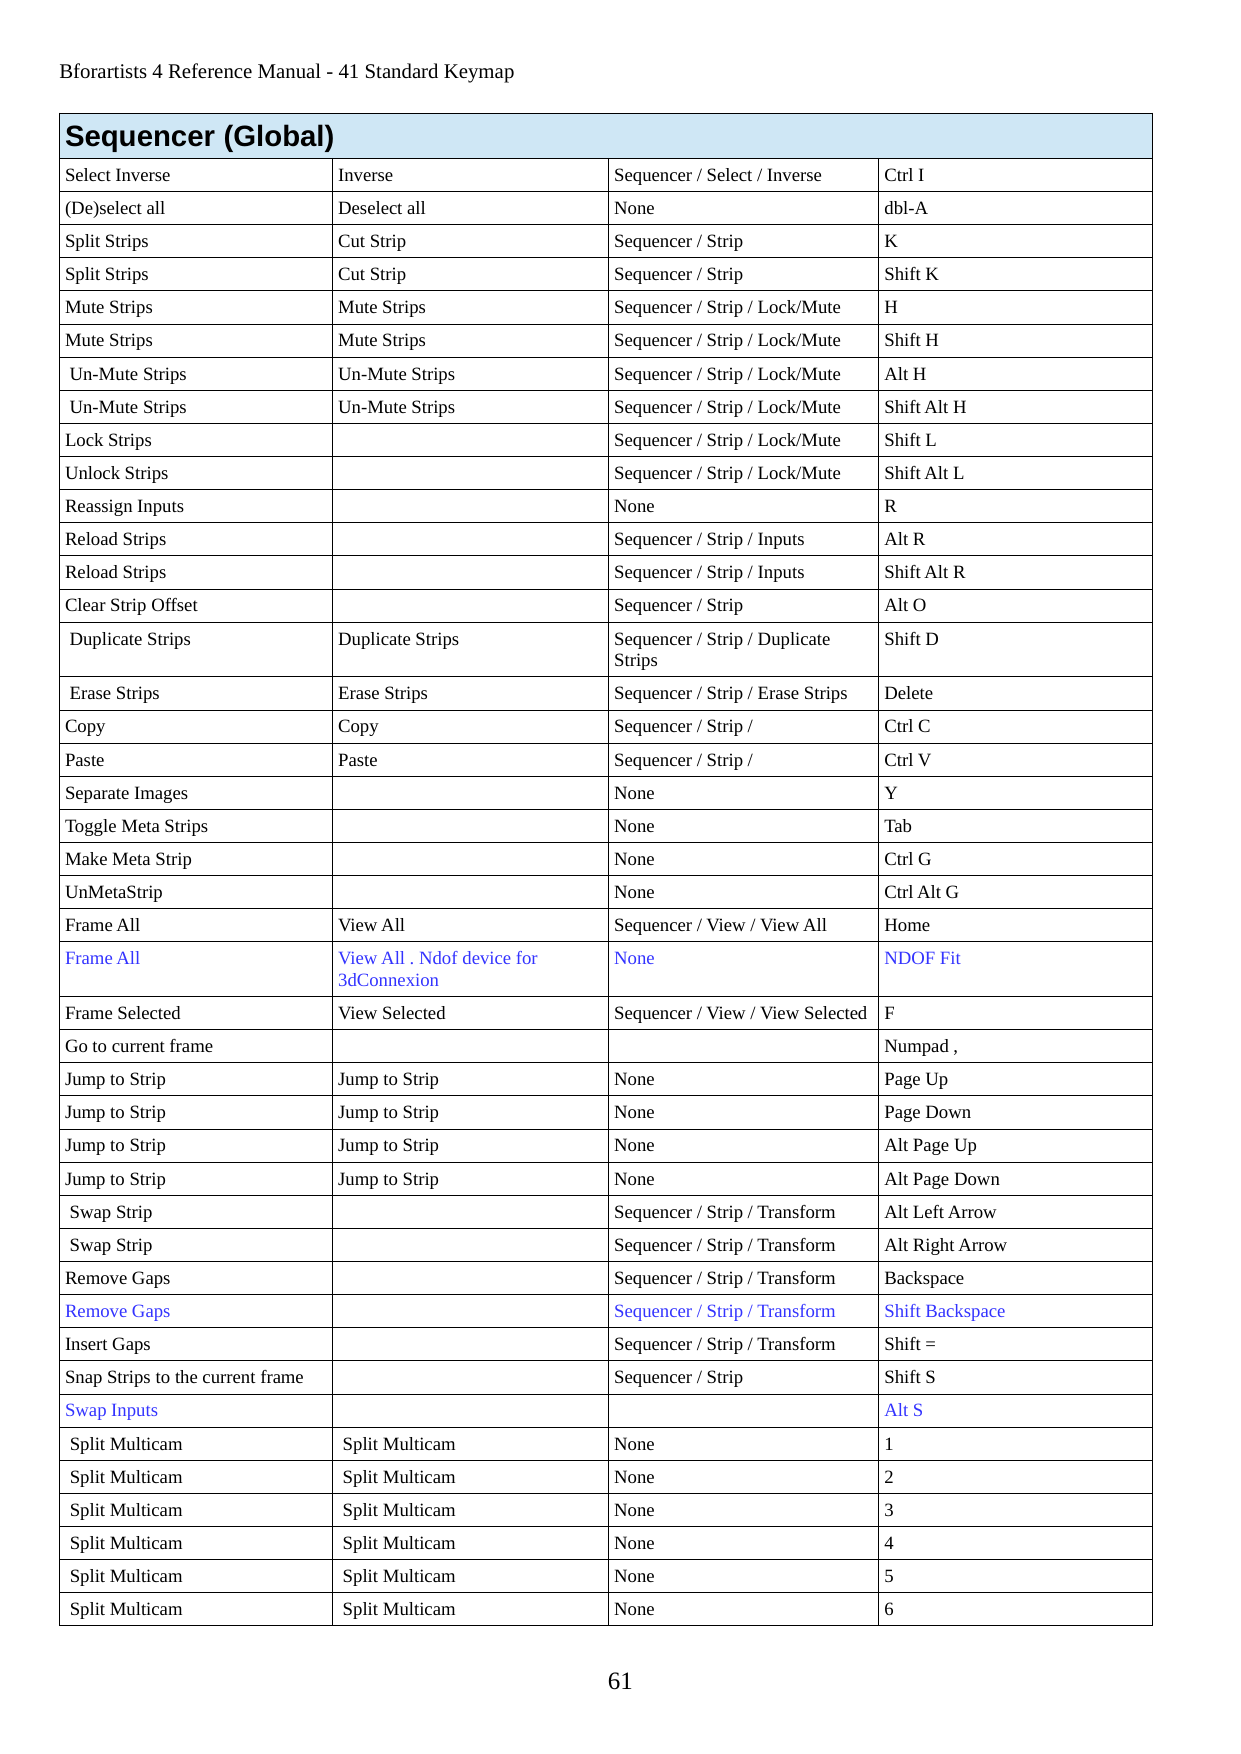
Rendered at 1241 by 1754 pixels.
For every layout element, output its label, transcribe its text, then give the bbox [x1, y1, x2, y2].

table_cell None [609, 1096, 878, 1128]
table_cell Split Multicam [60, 1593, 332, 1625]
table_cell Swap Strip [60, 1229, 332, 1261]
table_cell [333, 810, 608, 842]
table_cell Sequencer / Strip / Lock/Mute [609, 457, 878, 489]
table_cell Select Inverse [60, 159, 332, 191]
table_cell Jump to Strip [333, 1063, 608, 1095]
table_cell Sequencer / Strip / Erase Strips [609, 677, 878, 709]
table_cell Ctrl G [879, 843, 1152, 875]
table_cell Paste [60, 744, 332, 776]
table_cell Shift Alt L [879, 457, 1152, 489]
table_cell Make Meta Strip [60, 843, 332, 875]
table_cell [333, 843, 608, 875]
table_cell Mute Strips [333, 325, 608, 357]
table_cell Split Multicam [60, 1527, 332, 1559]
table_cell Sequencer / Strip / [609, 744, 878, 776]
table_cell Sequencer / Strip / Transform [609, 1196, 878, 1228]
table_cell [333, 1328, 608, 1360]
table_cell Cut Strip [333, 225, 608, 257]
table_cell Deselect all [333, 192, 608, 224]
table_cell K [879, 225, 1152, 257]
table_cell [333, 1361, 608, 1393]
table_cell Sequencer / Strip / [609, 711, 878, 743]
table_cell Split Multicam [60, 1428, 332, 1460]
table_cell Jump to Strip [60, 1096, 332, 1128]
table_cell Backspace [879, 1262, 1152, 1294]
table_cell None [609, 1130, 878, 1162]
table_cell Sequencer / Strip / Lock/Mute [609, 391, 878, 423]
table_cell Snap Strips to the current frame [60, 1361, 332, 1393]
table_cell Inverse [333, 159, 608, 191]
table_cell 4 [879, 1527, 1152, 1559]
table_cell 1 [879, 1428, 1152, 1460]
table_cell Jump to Strip [333, 1163, 608, 1195]
table_cell Ctrl Alt G [879, 876, 1152, 908]
table_cell R [879, 490, 1152, 522]
table_cell Split Multicam [60, 1494, 332, 1526]
table_cell Jump to Strip [333, 1130, 608, 1162]
table_cell Sequencer / Strip / Inputs [609, 523, 878, 555]
table_cell View All . Ndof device for 3dConnexion [333, 942, 608, 996]
table_cell Alt Page Up [879, 1130, 1152, 1162]
table_cell Delete [879, 677, 1152, 709]
table_cell [333, 556, 608, 588]
table_cell Mute Strips [60, 325, 332, 357]
table_cell None [609, 1428, 878, 1460]
table_cell [609, 1030, 878, 1062]
table_cell None [609, 490, 878, 522]
table_cell Alt O [879, 590, 1152, 622]
table_cell None [609, 1063, 878, 1095]
table_cell Erase Strips [333, 677, 608, 709]
table_cell Un-Mute Strips [60, 391, 332, 423]
table_cell Jump to Strip [60, 1130, 332, 1162]
table_cell Shift D [879, 623, 1152, 676]
table_cell Mute Strips [60, 291, 332, 323]
table_cell Reload Strips [60, 556, 332, 588]
table_cell Split Multicam [60, 1560, 332, 1592]
table_cell View Selected [333, 997, 608, 1029]
table_cell Sequencer / Strip / Inputs [609, 556, 878, 588]
table_cell Lock Strips [60, 424, 332, 456]
table_cell None [609, 777, 878, 809]
table_cell Mute Strips [333, 291, 608, 323]
table_cell F [879, 997, 1152, 1029]
table_cell Sequencer / Strip / Lock/Mute [609, 291, 878, 323]
table_cell Home [879, 909, 1152, 941]
table_cell Swap Strip [60, 1196, 332, 1228]
table_cell Alt Left Arrow [879, 1196, 1152, 1228]
table_cell Split Strips [60, 225, 332, 257]
table_cell Alt H [879, 358, 1152, 390]
table_cell Go to current frame [60, 1030, 332, 1062]
table_cell Separate Images [60, 777, 332, 809]
table_cell Remove Gaps [60, 1262, 332, 1294]
table_cell Sequencer / Strip / Transform [609, 1229, 878, 1261]
table_cell None [609, 1461, 878, 1493]
table_cell Sequencer / Strip / Duplicate Strips [609, 623, 878, 676]
table_cell Shift Alt H [879, 391, 1152, 423]
table_cell None [609, 1593, 878, 1625]
table_cell NDOF Fit [879, 942, 1152, 996]
table_cell Alt S [879, 1395, 1152, 1427]
table_cell Sequencer / Strip [609, 225, 878, 257]
table_cell Split Strips [60, 258, 332, 290]
table_cell Duplicate Strips [60, 623, 332, 676]
table_cell Numpad , [879, 1030, 1152, 1062]
table_cell None [609, 192, 878, 224]
table_cell Clear Strip Offset [60, 590, 332, 622]
table_cell Toggle Meta Strips [60, 810, 332, 842]
table_cell None [609, 843, 878, 875]
table_cell (De)select all [60, 192, 332, 224]
table_cell Sequencer / Select / Inverse [609, 159, 878, 191]
table_cell 3 [879, 1494, 1152, 1526]
table_cell Ctrl C [879, 711, 1152, 743]
table_cell Sequencer / Strip / Transform [609, 1295, 878, 1327]
table_cell dbl-A [879, 192, 1152, 224]
table_cell Cut Strip [333, 258, 608, 290]
table_cell None [609, 1527, 878, 1559]
table_cell Shift Backspace [879, 1295, 1152, 1327]
table_cell [609, 1395, 878, 1427]
table_cell [333, 1196, 608, 1228]
table_cell Alt R [879, 523, 1152, 555]
table_cell None [609, 810, 878, 842]
table_cell None [609, 1494, 878, 1526]
table_cell [333, 1262, 608, 1294]
table_cell Copy [333, 711, 608, 743]
table_cell [333, 490, 608, 522]
table_cell Un-Mute Strips [60, 358, 332, 390]
table_cell Copy [60, 711, 332, 743]
table_cell View All [333, 909, 608, 941]
table_cell Jump to Strip [333, 1096, 608, 1128]
table_cell [333, 777, 608, 809]
table_cell Duplicate Strips [333, 623, 608, 676]
table_cell [333, 590, 608, 622]
table_cell Page Up [879, 1063, 1152, 1095]
table_cell Sequencer / View / View Selected [609, 997, 878, 1029]
table_cell Split Multicam [333, 1560, 608, 1592]
table_cell Sequencer / Strip / Lock/Mute [609, 325, 878, 357]
table_cell Split Multicam [333, 1428, 608, 1460]
table_cell Page Down [879, 1096, 1152, 1128]
table_cell Tab [879, 810, 1152, 842]
table_cell Sequencer / Strip / Lock/Mute [609, 424, 878, 456]
table_cell Shift L [879, 424, 1152, 456]
table_cell Split Multicam [333, 1494, 608, 1526]
table_cell Split Multicam [333, 1461, 608, 1493]
table_cell Shift S [879, 1361, 1152, 1393]
table_cell Swap Inputs [60, 1395, 332, 1427]
table_cell H [879, 291, 1152, 323]
table_cell Reassign Inputs [60, 490, 332, 522]
table_cell [333, 1295, 608, 1327]
table_cell None [609, 1163, 878, 1195]
table_cell Sequencer / View / View All [609, 909, 878, 941]
table_cell None [609, 942, 878, 996]
table_cell Sequencer / Strip / Transform [609, 1262, 878, 1294]
table_cell Jump to Strip [60, 1163, 332, 1195]
table_cell Alt Page Down [879, 1163, 1152, 1195]
table_cell Ctrl V [879, 744, 1152, 776]
table_cell Reload Strips [60, 523, 332, 555]
table_cell Ctrl I [879, 159, 1152, 191]
table_cell 2 [879, 1461, 1152, 1493]
table_cell None [609, 876, 878, 908]
table_cell Sequencer / Strip / Lock/Mute [609, 358, 878, 390]
table_cell Shift = [879, 1328, 1152, 1360]
table_cell Insert Gaps [60, 1328, 332, 1360]
table_header Sequencer (Global) [60, 114, 1152, 158]
table_cell [333, 1229, 608, 1261]
table_cell Alt Right Arrow [879, 1229, 1152, 1261]
table_cell Y [879, 777, 1152, 809]
table_cell 5 [879, 1560, 1152, 1592]
table_cell Frame All [60, 909, 332, 941]
table_cell Un-Mute Strips [333, 358, 608, 390]
table_cell Shift H [879, 325, 1152, 357]
table_cell Un-Mute Strips [333, 391, 608, 423]
table_cell Sequencer / Strip [609, 1361, 878, 1393]
table_cell Split Multicam [333, 1527, 608, 1559]
table_cell Erase Strips [60, 677, 332, 709]
table_cell None [609, 1560, 878, 1592]
table_cell Shift K [879, 258, 1152, 290]
table_cell Shift Alt R [879, 556, 1152, 588]
table_cell [333, 1030, 608, 1062]
table_cell [333, 876, 608, 908]
table_cell [333, 1395, 608, 1427]
table_cell Sequencer / Strip [609, 258, 878, 290]
table_cell [333, 457, 608, 489]
table_cell Unlock Strips [60, 457, 332, 489]
table_cell Split Multicam [333, 1593, 608, 1625]
table_cell Split Multicam [60, 1461, 332, 1493]
table_cell Frame Selected [60, 997, 332, 1029]
table_cell UnMetaStrip [60, 876, 332, 908]
table_cell [333, 523, 608, 555]
table_cell Frame All [60, 942, 332, 996]
table_cell Jump to Strip [60, 1063, 332, 1095]
table_cell [333, 424, 608, 456]
table_cell Paste [333, 744, 608, 776]
table_cell 6 [879, 1593, 1152, 1625]
table_cell Remove Gaps [60, 1295, 332, 1327]
table_cell Sequencer / Strip [609, 590, 878, 622]
table_cell Sequencer / Strip / Transform [609, 1328, 878, 1360]
